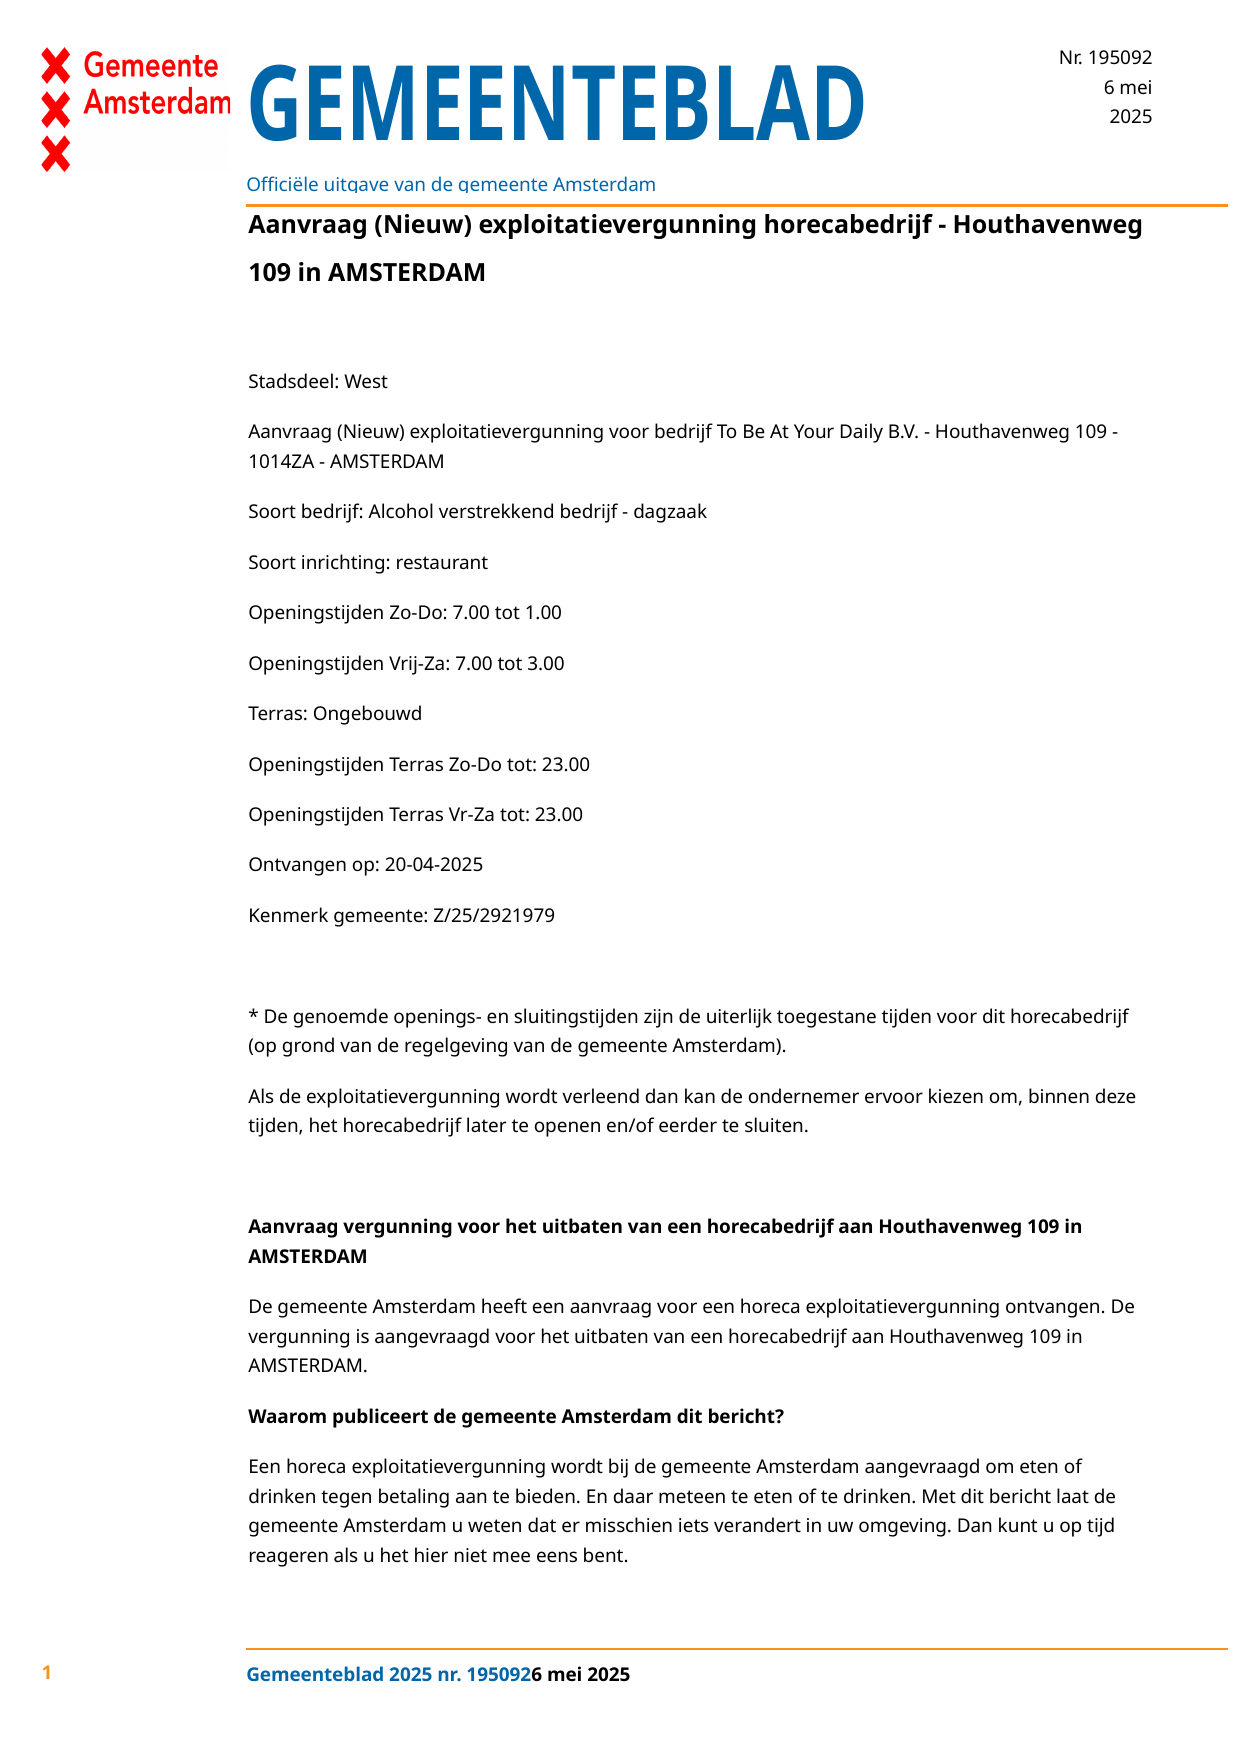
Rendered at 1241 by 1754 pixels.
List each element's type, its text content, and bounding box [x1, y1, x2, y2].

text Terras: Ongebouwd [248, 700, 1152, 726]
text Ontvangen op: 20-04-2025 [248, 852, 1152, 877]
text Openingstijden Vrij-Za: 7.00 tot 3.00 [248, 650, 1152, 676]
text Aanvraag (Nieuw) exploitatievergunning horecabedrijf - Houthavenweg 109 in AMSTERDAM [248, 207, 1152, 288]
text Soort inrichting: restaurant [248, 549, 1152, 575]
text Openingstijden Zo-Do: 7.00 tot 1.00 [248, 599, 1152, 625]
text * De genoemde openings- en sluitingstijden zijn de uiterlijk toegestane tijden voor dit horecabedrijf (op grond van de regelgeving van de gemeente Amsterdam). [248, 1003, 1152, 1058]
text Aanvraag vergunning voor het uitbaten van een horecabedrijf aan Houthavenweg 109 in AMSTERDAM [248, 1213, 1152, 1269]
text Aanvraag (Nieuw) exploitatievergunning voor bedrijf To Be At Your Daily B.V. - Houthavenweg 109 - 1014ZA - AMSTERDAM [248, 419, 1152, 474]
text Waarom publiceert de gemeente Amsterdam dit bericht? [248, 1403, 1152, 1429]
text Openingstijden Terras Zo-Do tot: 23.00 [248, 751, 1152, 777]
text Kenmerk gemeente: Z/25/2921979 [248, 902, 1152, 928]
picture [41, 47, 231, 172]
text Soort bedrijf: Alcohol verstrekkend bedrijf - dagzaak [248, 499, 1152, 524]
text Een horeca exploitatievergunning wordt bij de gemeente Amsterdam aangevraagd om eten of drinken tegen betaling aan te bieden. En daar meteen te eten of te drinken. Met dit bericht laat de gemeente Amsterdam u weten dat er misschien iets verandert in uw omgeving. Dan kunt u op tijd reageren als u het hier niet mee eens bent. [248, 1453, 1152, 1568]
text De gemeente Amsterdam heeft een aanvraag voor een horeca exploitatievergunning ontvangen. De vergunning is aangevraagd voor het uitbaten van een horecabedrijf aan Houthavenweg 109 in AMSTERDAM. [248, 1293, 1152, 1378]
text Stadsdeel: West [248, 368, 1152, 394]
text Openingstijden Terras Vr-Za tot: 23.00 [248, 801, 1152, 827]
text Als de exploitatievergunning wordt verleend dan kan de ondernemer ervoor kiezen om, binnen deze tijden, het horecabedrijf later te openen en/of eerder te sluiten. [248, 1083, 1152, 1138]
